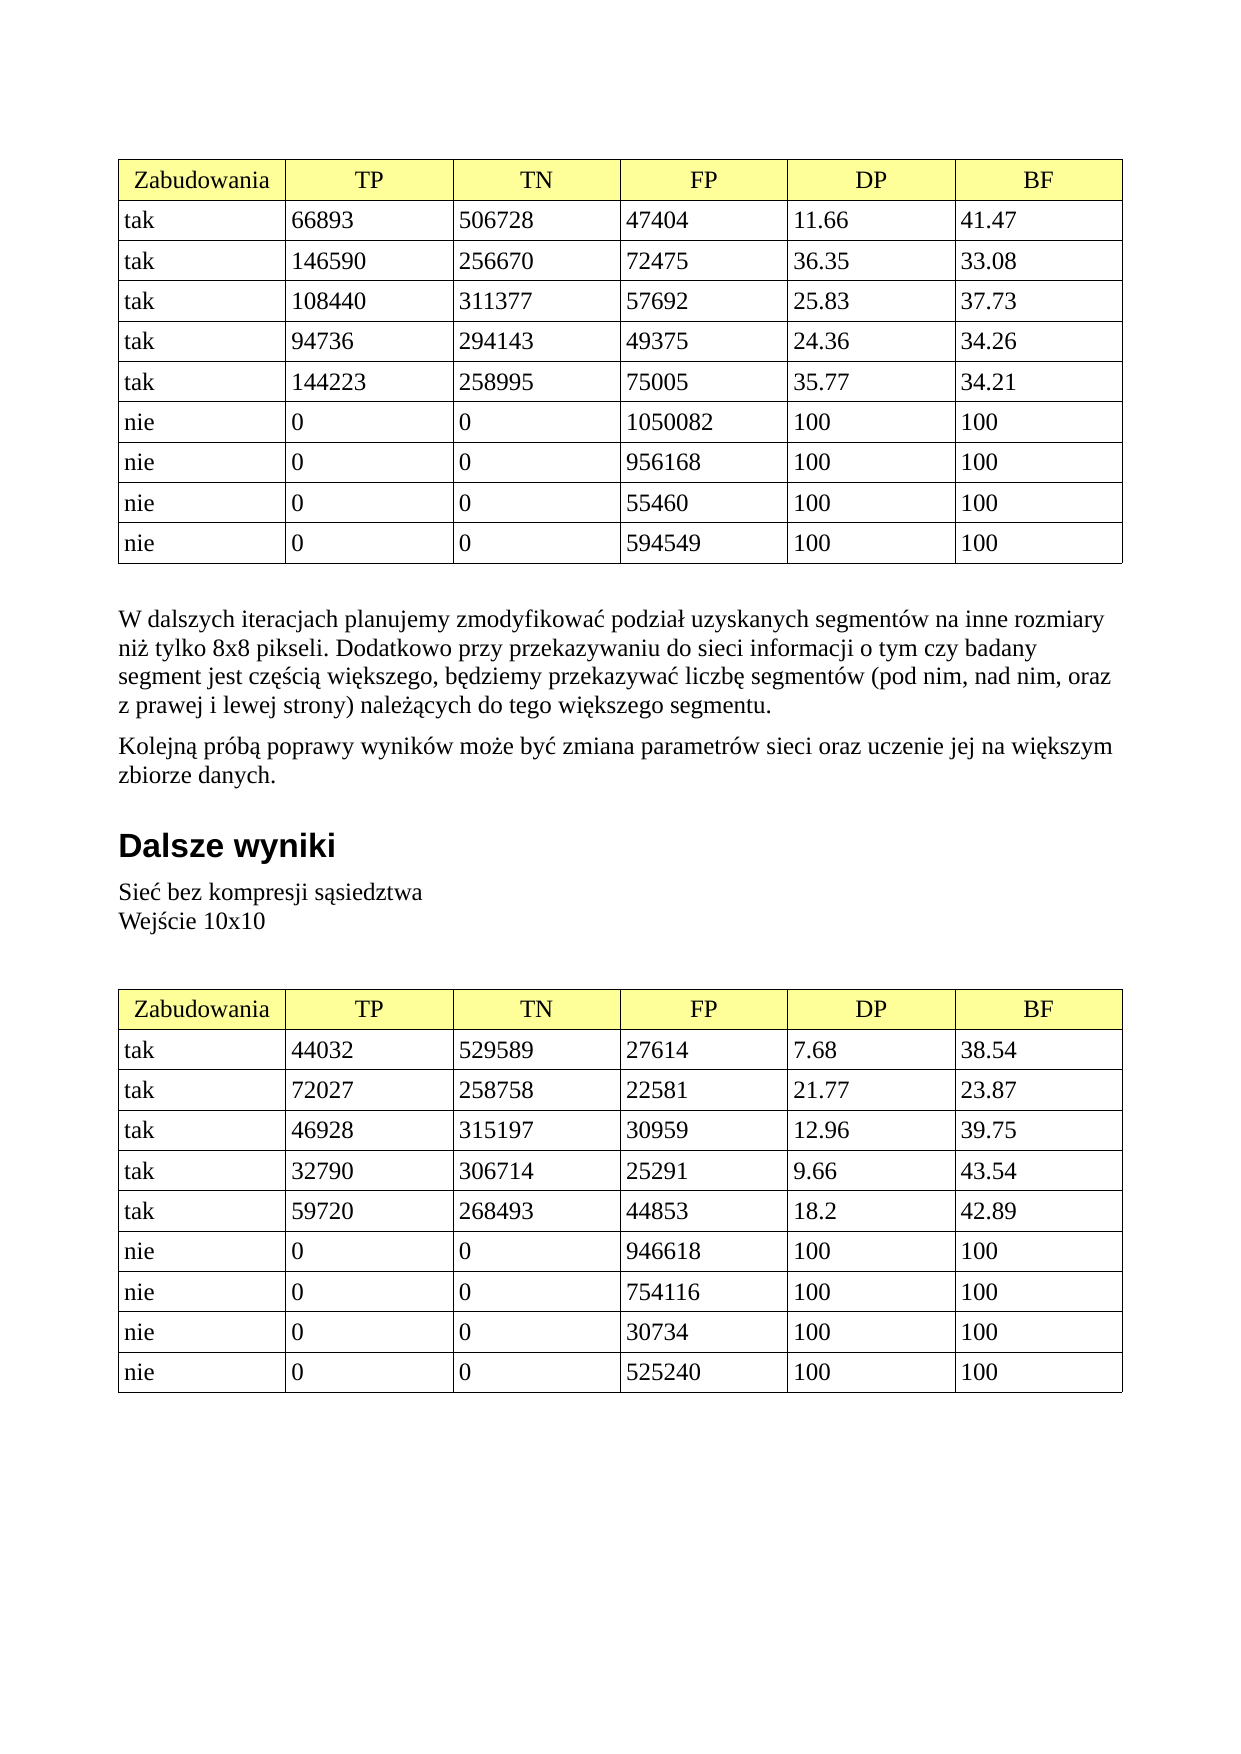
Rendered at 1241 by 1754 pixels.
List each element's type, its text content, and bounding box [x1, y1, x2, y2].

table_cell 529589 [454, 1030, 620, 1069]
table_cell tak [119, 322, 285, 361]
table_cell 146590 [286, 241, 453, 280]
table_cell 22581 [621, 1070, 787, 1110]
table_cell 47404 [621, 201, 787, 240]
table_cell 0 [454, 523, 620, 562]
table_cell 100 [788, 483, 955, 522]
table_cell 44032 [286, 1030, 453, 1069]
table_cell 25,83 [788, 281, 955, 321]
table_cell 100 [956, 402, 1122, 442]
text W dalszych iteracjach planujemy zmodyfikować podział uzyskanych segmentów na inne rozmiary niż tylko 8x8 pikseli. Dodatkowo przy przekazywaniu do sieci informacji o tym czy badany segment jest częścią większego, będziemy przekazywać liczbę segmentów (pod nim, nad nim, oraz z prawej i lewej strony) należących do tego większego segmentu. [118, 604, 1122, 719]
table_cell 311377 [454, 281, 620, 321]
table_cell 144223 [286, 362, 453, 401]
table_cell 0 [286, 443, 453, 482]
table_cell 956168 [621, 443, 787, 482]
table_cell 42,89 [956, 1191, 1122, 1231]
table_cell nie [119, 1232, 285, 1271]
table_cell nie [119, 402, 285, 442]
table_cell tak [119, 362, 285, 401]
table_cell 75005 [621, 362, 787, 401]
table_cell nie [119, 1312, 285, 1352]
table_cell 594549 [621, 523, 787, 562]
table_header FP [621, 990, 787, 1029]
table_cell 30959 [621, 1111, 787, 1150]
text Kolejną próbą poprawy wyników może być zmiana parametrów sieci oraz uczenie jej na większym zbiorze danych. [118, 731, 1122, 789]
table_cell 315197 [454, 1111, 620, 1150]
text Sieć bez kompresji sąsiedztwa Wejście 10x10 [118, 877, 1122, 935]
table_header Zabudowania [119, 160, 285, 200]
table_cell 7,68 [788, 1030, 955, 1069]
table_cell 34,21 [956, 362, 1122, 401]
table_cell 55460 [621, 483, 787, 522]
table_cell 100 [788, 523, 955, 562]
table_cell 0 [286, 1312, 453, 1352]
table_cell 268493 [454, 1191, 620, 1231]
table_cell 946618 [621, 1232, 787, 1271]
table_cell 72027 [286, 1070, 453, 1110]
table_cell 57692 [621, 281, 787, 321]
table_header TN [454, 990, 620, 1029]
table_cell 100 [956, 1312, 1122, 1352]
table_cell nie [119, 1353, 285, 1392]
table_cell 46928 [286, 1111, 453, 1150]
table_cell 0 [454, 443, 620, 482]
table_cell tak [119, 1151, 285, 1190]
table_cell 100 [956, 1232, 1122, 1271]
table_cell 38,54 [956, 1030, 1122, 1069]
table_cell 0 [454, 1312, 620, 1352]
table_cell tak [119, 1111, 285, 1150]
table_cell 100 [788, 1232, 955, 1271]
table_cell 525240 [621, 1353, 787, 1392]
table_cell 35,77 [788, 362, 955, 401]
table_cell 33,08 [956, 241, 1122, 280]
table_cell 0 [286, 1232, 453, 1271]
table_cell 0 [454, 1353, 620, 1392]
table_cell 9,66 [788, 1151, 955, 1190]
subtitle Dalsze wyniki [118, 826, 1122, 865]
table_header TP [286, 160, 453, 200]
table_cell 100 [956, 1272, 1122, 1311]
table_header TN [454, 160, 620, 200]
table_cell 100 [788, 443, 955, 482]
table_cell 306714 [454, 1151, 620, 1190]
table_cell 39,75 [956, 1111, 1122, 1150]
table_cell 100 [956, 523, 1122, 562]
table_cell 506728 [454, 201, 620, 240]
table_header DP [788, 160, 955, 200]
table_cell 258995 [454, 362, 620, 401]
table_cell 108440 [286, 281, 453, 321]
table_cell 94736 [286, 322, 453, 361]
table_cell 100 [956, 483, 1122, 522]
table_cell 23,87 [956, 1070, 1122, 1110]
table_cell 66893 [286, 201, 453, 240]
table_cell 21,77 [788, 1070, 955, 1110]
table_cell 294143 [454, 322, 620, 361]
table_cell 18,2 [788, 1191, 955, 1231]
table_cell 44853 [621, 1191, 787, 1231]
table_cell 258758 [454, 1070, 620, 1110]
table_cell 754116 [621, 1272, 787, 1311]
table_cell 100 [956, 1353, 1122, 1392]
table_cell 100 [788, 1312, 955, 1352]
table_cell 72475 [621, 241, 787, 280]
table_cell 0 [286, 1353, 453, 1392]
table_cell 100 [788, 1353, 955, 1392]
table_cell tak [119, 201, 285, 240]
table_cell 0 [286, 483, 453, 522]
table_cell 32790 [286, 1151, 453, 1190]
table_cell 24,36 [788, 322, 955, 361]
table_cell nie [119, 483, 285, 522]
table_cell 0 [454, 1272, 620, 1311]
table_cell 100 [788, 402, 955, 442]
table_cell 11,66 [788, 201, 955, 240]
table_cell 0 [286, 523, 453, 562]
table_cell 34,26 [956, 322, 1122, 361]
table_cell 27614 [621, 1030, 787, 1069]
table_cell 0 [454, 402, 620, 442]
table_cell nie [119, 443, 285, 482]
table_header FP [621, 160, 787, 200]
table_cell 0 [454, 483, 620, 522]
table_header TP [286, 990, 453, 1029]
table_cell 100 [956, 443, 1122, 482]
table_cell 59720 [286, 1191, 453, 1231]
table_cell 41,47 [956, 201, 1122, 240]
table_cell 43,54 [956, 1151, 1122, 1190]
table_cell 37,73 [956, 281, 1122, 321]
table_cell 30734 [621, 1312, 787, 1352]
table_cell tak [119, 281, 285, 321]
table_header BF [956, 160, 1122, 200]
table_cell nie [119, 1272, 285, 1311]
table_cell 49375 [621, 322, 787, 361]
table_cell tak [119, 241, 285, 280]
table_cell 36,35 [788, 241, 955, 280]
table_cell tak [119, 1030, 285, 1069]
table_cell 100 [788, 1272, 955, 1311]
table_cell 0 [286, 1272, 453, 1311]
table_cell nie [119, 523, 285, 562]
table_cell 0 [286, 402, 453, 442]
table_cell tak [119, 1070, 285, 1110]
table_cell tak [119, 1191, 285, 1231]
table_header BF [956, 990, 1122, 1029]
table_cell 25291 [621, 1151, 787, 1190]
table_header DP [788, 990, 955, 1029]
table_cell 1050082 [621, 402, 787, 442]
table_header Zabudowania [119, 990, 285, 1029]
table_cell 256670 [454, 241, 620, 280]
table_cell 0 [454, 1232, 620, 1271]
table_cell 12,96 [788, 1111, 955, 1150]
